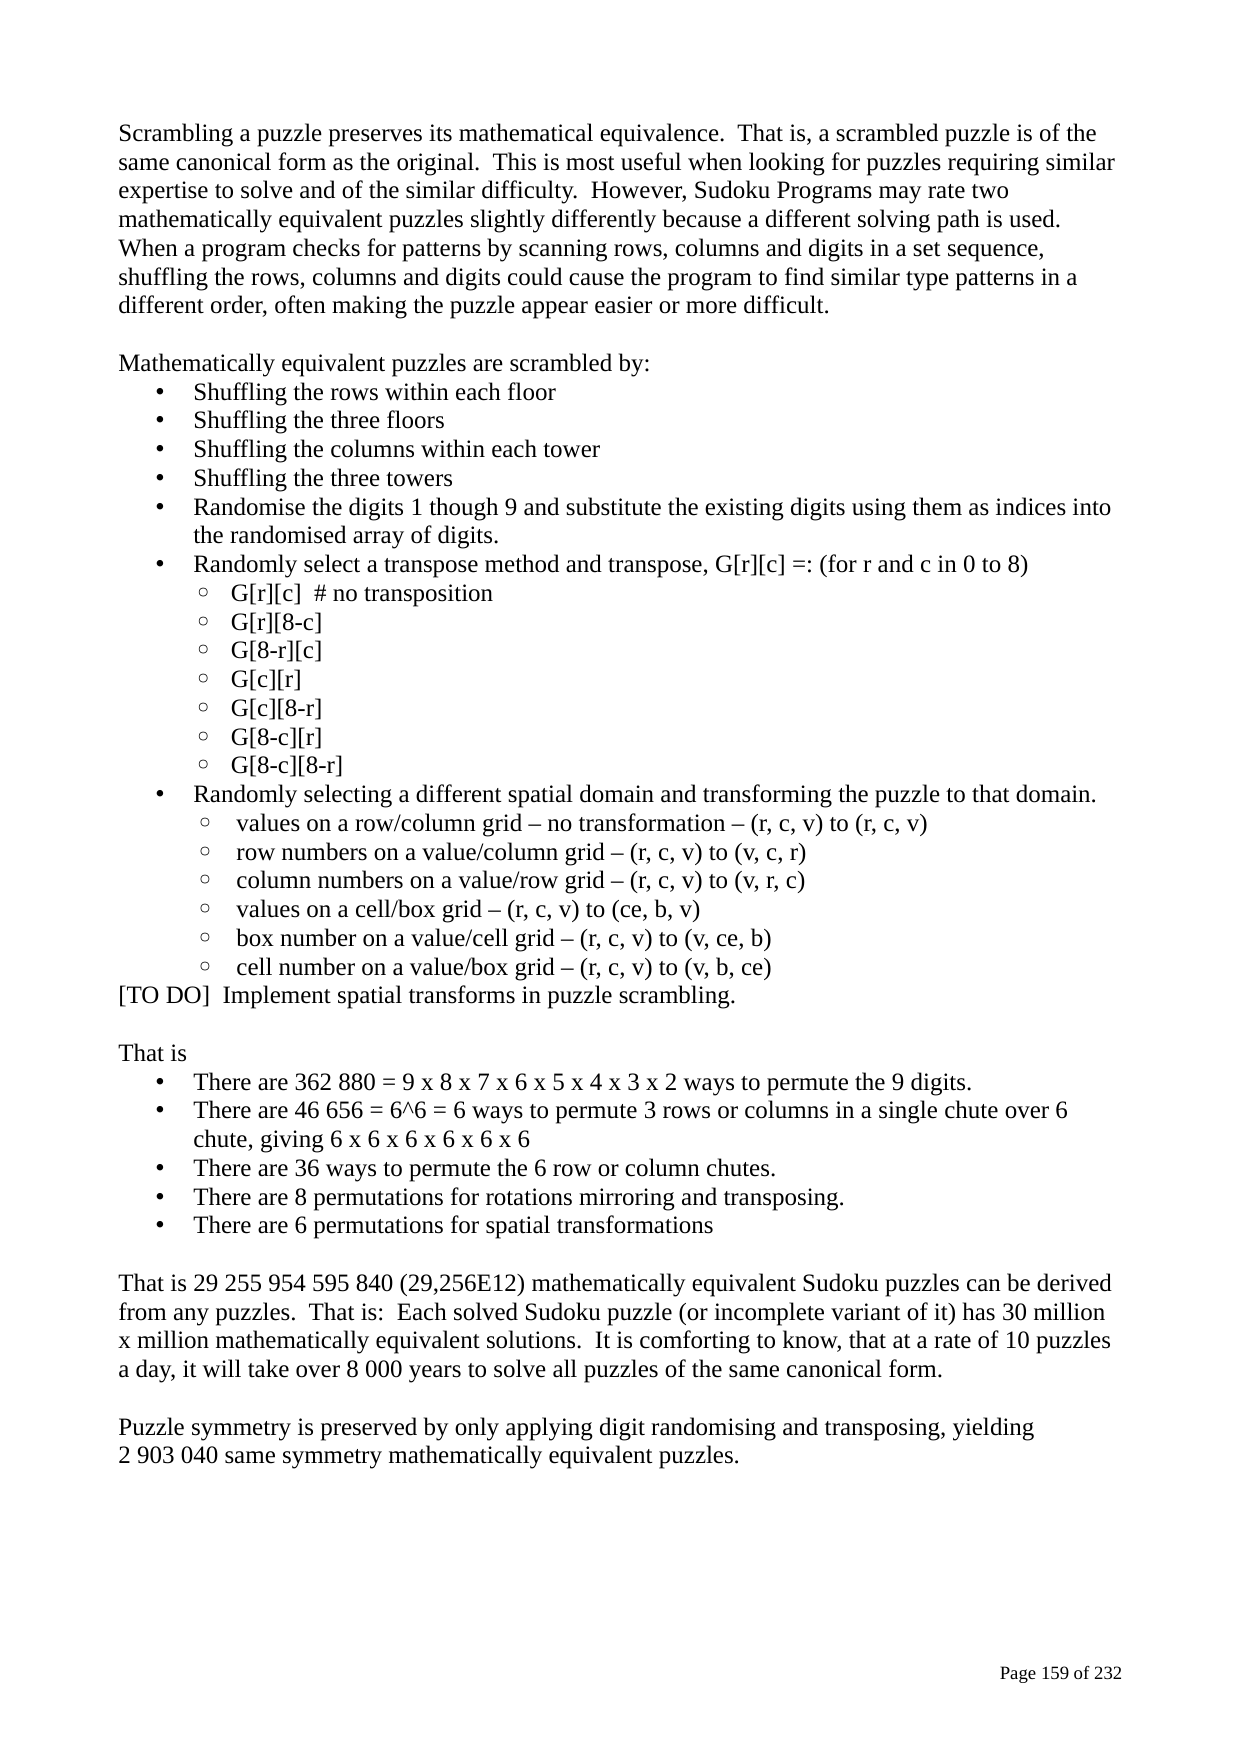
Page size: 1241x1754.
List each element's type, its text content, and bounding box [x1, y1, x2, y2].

list values on a row/column grid – no transformation – (r, c, v) to (r, c, v) [195, 808, 1122, 837]
list column numbers on a value/row grid – (r, c, v) to (v, r, c) [195, 866, 1122, 894]
text [TO DO] Implement spatial transforms in puzzle scrambling. [118, 981, 1122, 1009]
list G[c][r] [193, 664, 1122, 693]
list Shuffling the rows within each floor [156, 377, 1122, 406]
text Puzzle symmetry is preserved by only applying digit randomising and transposing, yielding 2 903 040 same symmetry mathematically equivalent puzzles. [118, 1412, 1122, 1469]
list Shuffling the three towers [156, 463, 1122, 492]
list G[8-c][r] [193, 722, 1122, 751]
text That is [118, 1038, 1122, 1067]
list Randomly select a transpose method and transpose, G[r][c] =: (for r and c in 0 to 8) [156, 549, 1122, 578]
text That is 29 255 954 595 840 (29,256E12) mathematically equivalent Sudoku puzzles can be derived from any puzzles. That is: Each solved Sudoku puzzle (or incomplete variant of it) has 30 million x million mathematically equivalent solutions. It is comforting to know, that at a rate of 10 puzzles a day, it will take over 8 000 years to solve all puzzles of the same canonical form. [118, 1268, 1122, 1383]
list There are 46 656 = 6^6 = 6 ways to permute 3 rows or columns in a single chute over 6 chute, giving 6 x 6 x 6 x 6 x 6 x 6 [156, 1096, 1122, 1153]
list Shuffling the three floors [156, 406, 1122, 434]
list There are 362 880 = 9 x 8 x 7 x 6 x 5 x 4 x 3 x 2 ways to permute the 9 digits. [156, 1067, 1122, 1096]
list Shuffling the columns within each tower [156, 434, 1122, 463]
text Mathematically equivalent puzzles are scrambled by: [118, 348, 1122, 377]
list values on a cell/box grid – (r, c, v) to (ce, b, v) [195, 894, 1122, 923]
list There are 36 ways to permute the 6 row or column chutes. [156, 1153, 1122, 1182]
list G[r][8-c] [193, 607, 1122, 636]
text Scrambling a puzzle preserves its mathematical equivalence. That is, a scrambled puzzle is of the same canonical form as the original. This is most useful when looking for puzzles requiring similar expertise to solve and of the similar difficulty. However, Sudoku Programs may rate two mathematically equivalent puzzles slightly differently because a different solving path is used. When a program checks for patterns by scanning rows, columns and digits in a set sequence, shuffling the rows, columns and digits could cause the program to find similar type patterns in a different order, often making the puzzle appear easier or more difficult. [118, 118, 1122, 319]
list Randomly selecting a different spatial domain and transforming the puzzle to that domain. [156, 779, 1122, 808]
list row numbers on a value/column grid – (r, c, v) to (v, c, r) [195, 837, 1122, 866]
list G[c][8-r] [193, 693, 1122, 722]
list G[r][c] # no transposition [193, 578, 1122, 607]
list There are 6 permutations for spatial transformations [156, 1211, 1122, 1239]
list cell number on a value/box grid – (r, c, v) to (v, b, ce) [195, 952, 1122, 981]
list G[8-c][8-r] [193, 751, 1122, 779]
list There are 8 permutations for rotations mirroring and transposing. [156, 1182, 1122, 1211]
list Randomise the digits 1 though 9 and substitute the existing digits using them as indices into the randomised array of digits. [156, 492, 1122, 549]
list G[8-r][c] [193, 636, 1122, 664]
list box number on a value/cell grid – (r, c, v) to (v, ce, b) [195, 923, 1122, 952]
